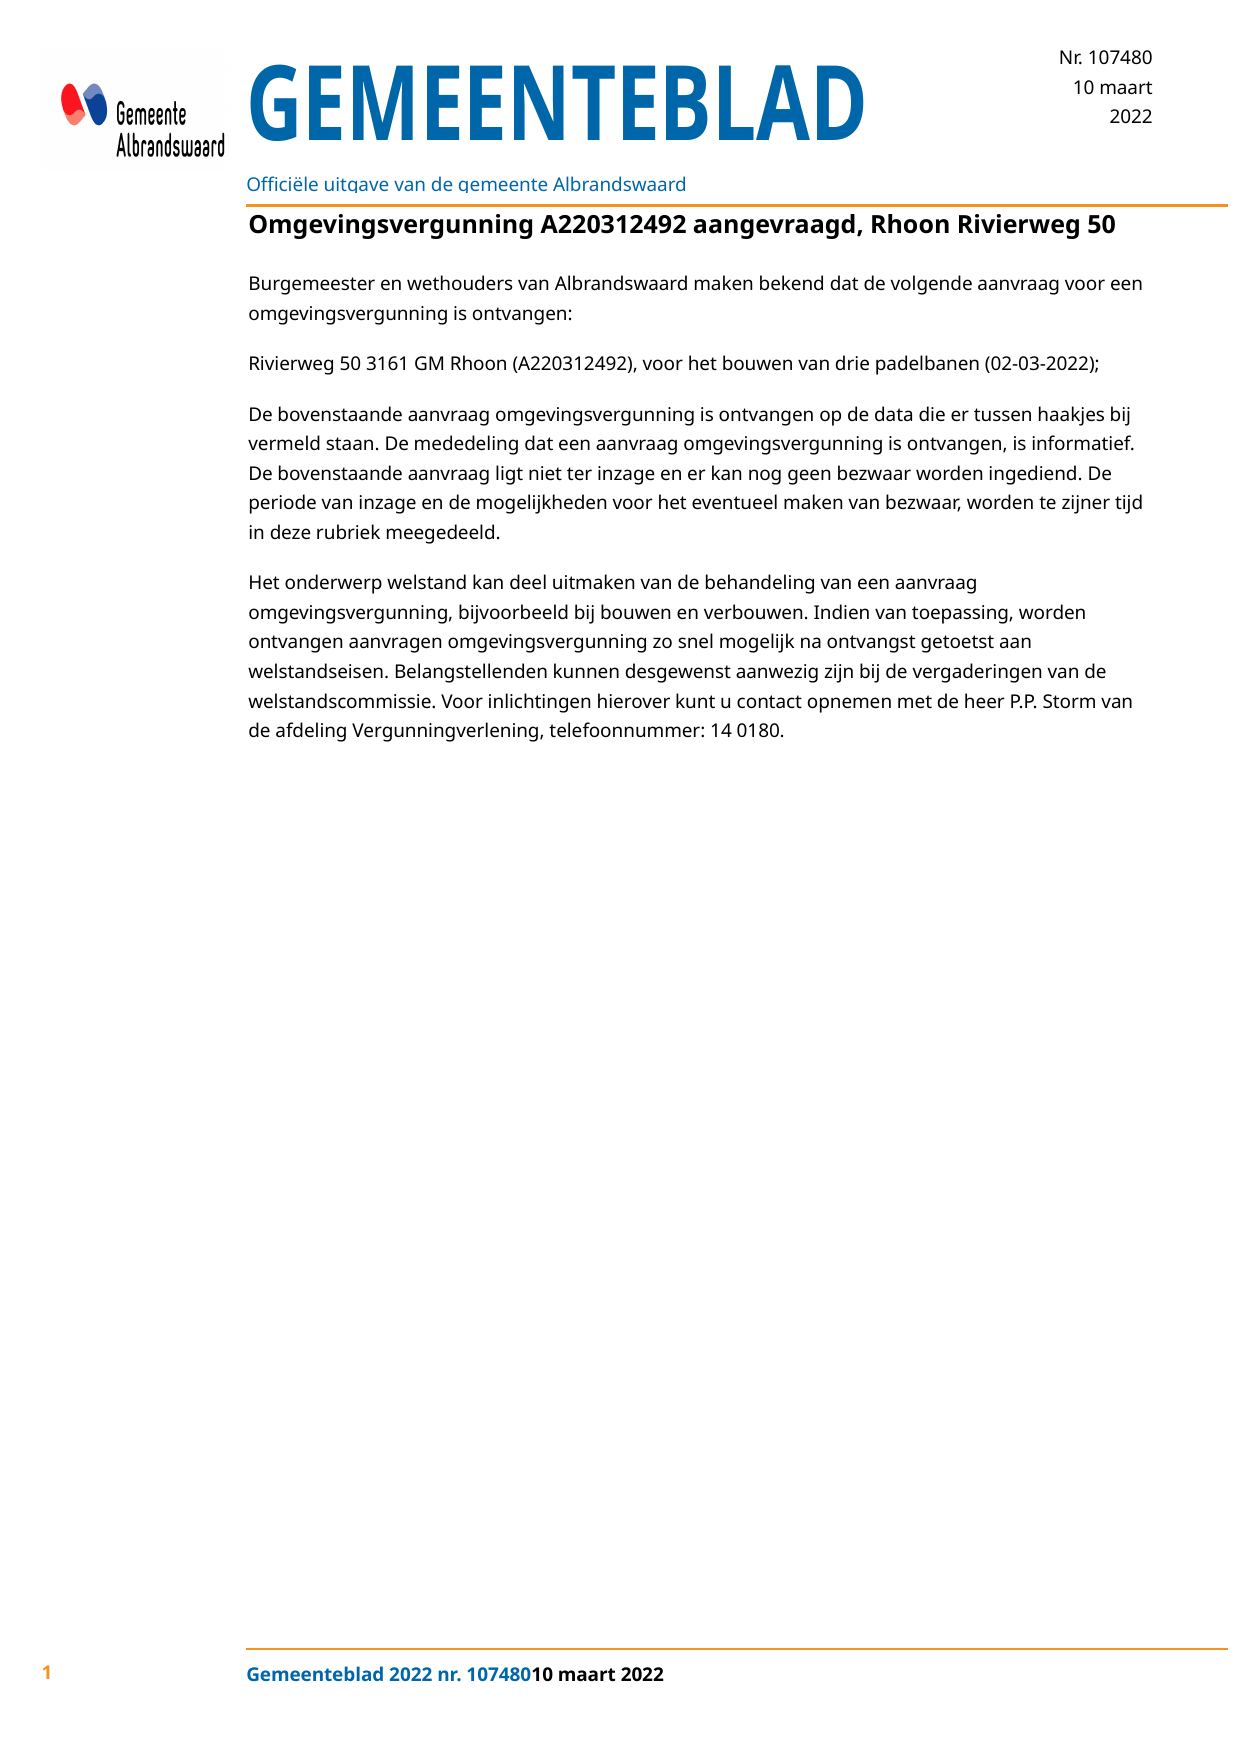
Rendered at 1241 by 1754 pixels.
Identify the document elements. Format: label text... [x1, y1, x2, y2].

picture [41, 47, 231, 172]
text Het onderwerp welstand kan deel uitmaken van de behandeling van een aanvraag omgevingsvergunning, bijvoorbeeld bij bouwen en verbouwen. Indien van toepassing, worden ontvangen aanvragen omgevingsvergunning zo snel mogelijk na ontvangst getoetst aan welstandseisen. Belangstellenden kunnen desgewenst aanwezig zijn bij de vergaderingen van de welstandscommissie. Voor inlichtingen hierover kunt u contact opnemen met de heer P.P. Storm van de afdeling Vergunningverlening, telefoonnummer: 14 0180. [248, 569, 1152, 743]
text De bovenstaande aanvraag omgevingsvergunning is ontvangen op de data die er tussen haakjes bij vermeld staan. De mededeling dat een aanvraag omgevingsvergunning is ontvangen, is informatief. De bovenstaande aanvraag ligt niet ter inzage en er kan nog geen bezwaar worden ingediend. De periode van inzage en de mogelijkheden voor het eventueel maken van bezwaar, worden te zijner tijd in deze rubriek meegedeeld. [248, 401, 1152, 545]
text Rivierweg 50 3161 GM Rhoon (A220312492), voor het bouwen van drie padelbanen (02-03-2022); [248, 350, 1152, 376]
text Burgemeester en wethouders van Albrandswaard maken bekend dat de volgende aanvraag voor een omgevingsvergunning is ontvangen: [248, 270, 1152, 326]
text Omgevingsvergunning A220312492 aangevraagd, Rhoon Rivierweg 50 [248, 207, 1152, 241]
